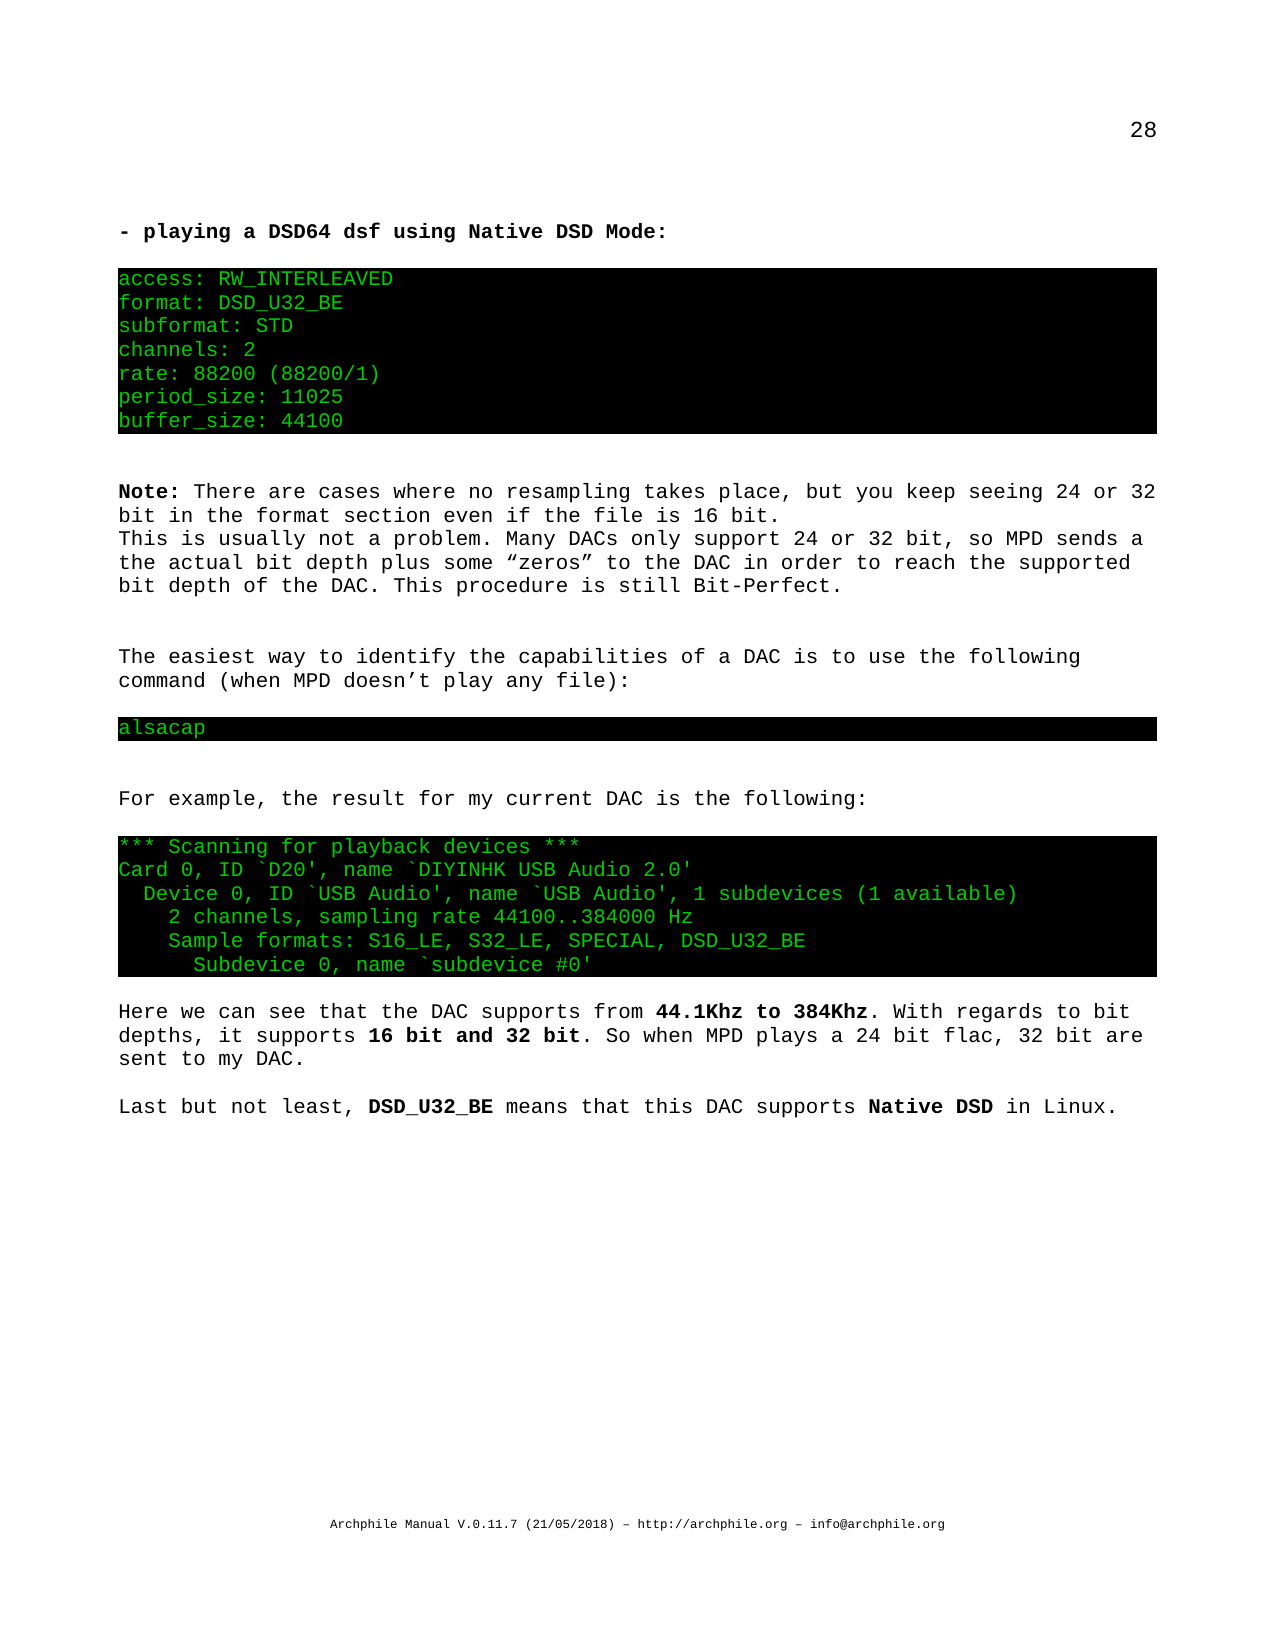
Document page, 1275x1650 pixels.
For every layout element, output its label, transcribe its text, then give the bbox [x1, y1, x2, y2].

text Last but not least, DSD_U32_BE means that this DAC supports Native DSD in Linux. [118, 1096, 1157, 1119]
text Card 0, ID `D20', name `DIYINHK USB Audio 2.0' [118, 859, 1157, 883]
text The easiest way to identify the capabilities of a DAC is to use the following command (when MPD doesn’t play any file): [118, 646, 1157, 694]
text channels: 2 [118, 339, 1157, 363]
text Device 0, ID `USB Audio', name `USB Audio', 1 subdevices (1 available) [118, 883, 1157, 907]
text Subdevice 0, name `subdevice #0' [118, 954, 1157, 977]
text This is usually not a problem. Many DACs only support 24 or 32 bit, so MPD sends a the actual bit depth plus some “zeros” to the DAC in order to reach the supported bit depth of the DAC. This procedure is still Bit-Perfect. [118, 528, 1157, 599]
text Note: There are cases where no resampling takes place, but you keep seeing 24 or 32 bit in the format section even if the file is 16 bit. [118, 481, 1157, 528]
text period_size: 11025 [118, 386, 1157, 410]
text rate: 88200 (88200/1) [118, 363, 1157, 386]
text access: RW_INTERLEAVED [118, 268, 1157, 292]
text subformat: STD [118, 315, 1157, 339]
text - playing a DSD64 dsf using Native DSD Mode: [118, 221, 1157, 244]
text Here we can see that the DAC supports from 44.1Khz to 384Khz. With regards to bit depths, it supports 16 bit and 32 bit. So when MPD plays a 24 bit flac, 32 bit are sent to my DAC. [118, 1001, 1157, 1072]
text *** Scanning for playback devices *** [118, 836, 1157, 859]
text For example, the result for my current DAC is the following: [118, 788, 1157, 812]
text 2 channels, sampling rate 44100..384000 Hz [118, 907, 1157, 930]
text format: DSD_U32_BE [118, 292, 1157, 315]
text Sample formats: S16_LE, S32_LE, SPECIAL, DSD_U32_BE [118, 930, 1157, 954]
text alsacap [118, 717, 1157, 741]
text buffer_size: 44100 [118, 410, 1157, 434]
